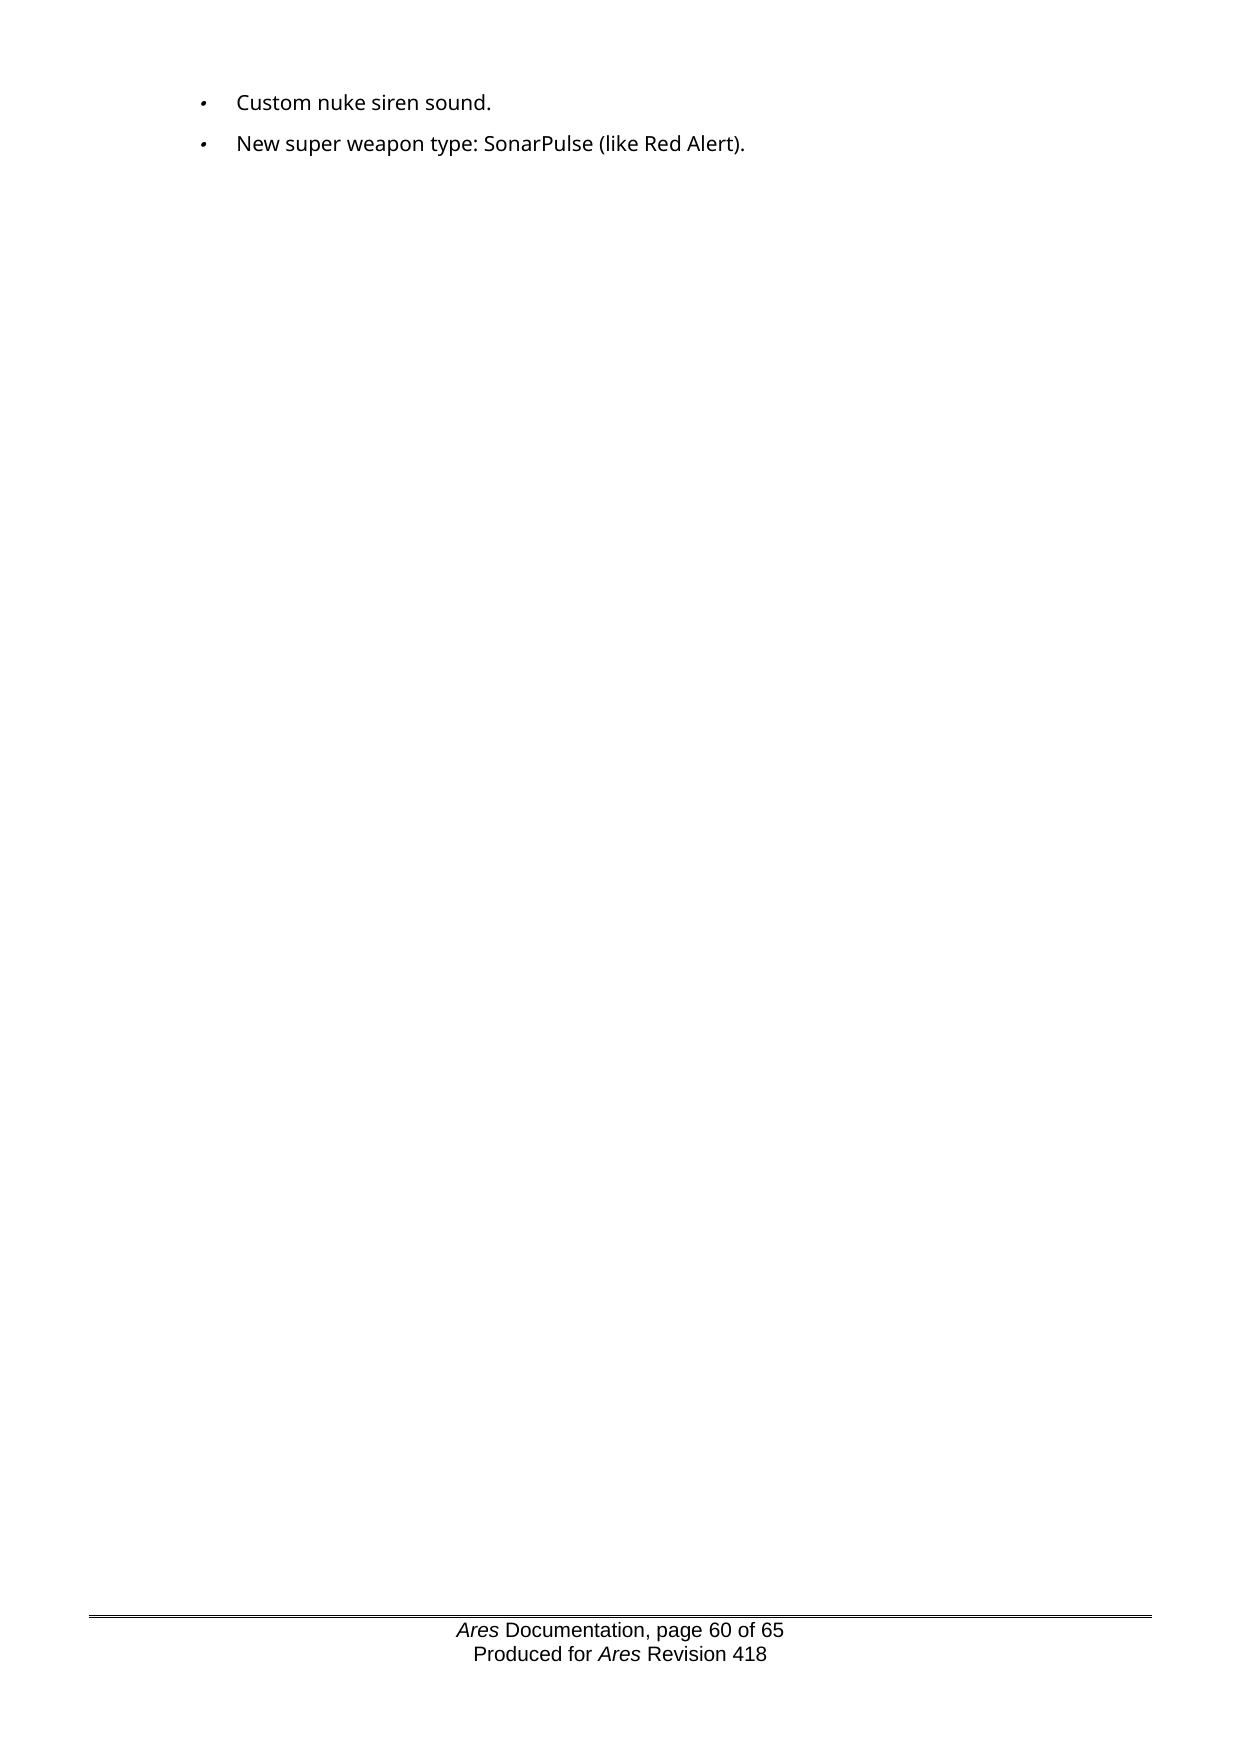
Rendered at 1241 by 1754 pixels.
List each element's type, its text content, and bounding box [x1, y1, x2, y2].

list Custom nuke siren sound. [199, 88, 1152, 117]
list New super weapon type: SonarPulse (like Red Alert). [199, 129, 1152, 158]
